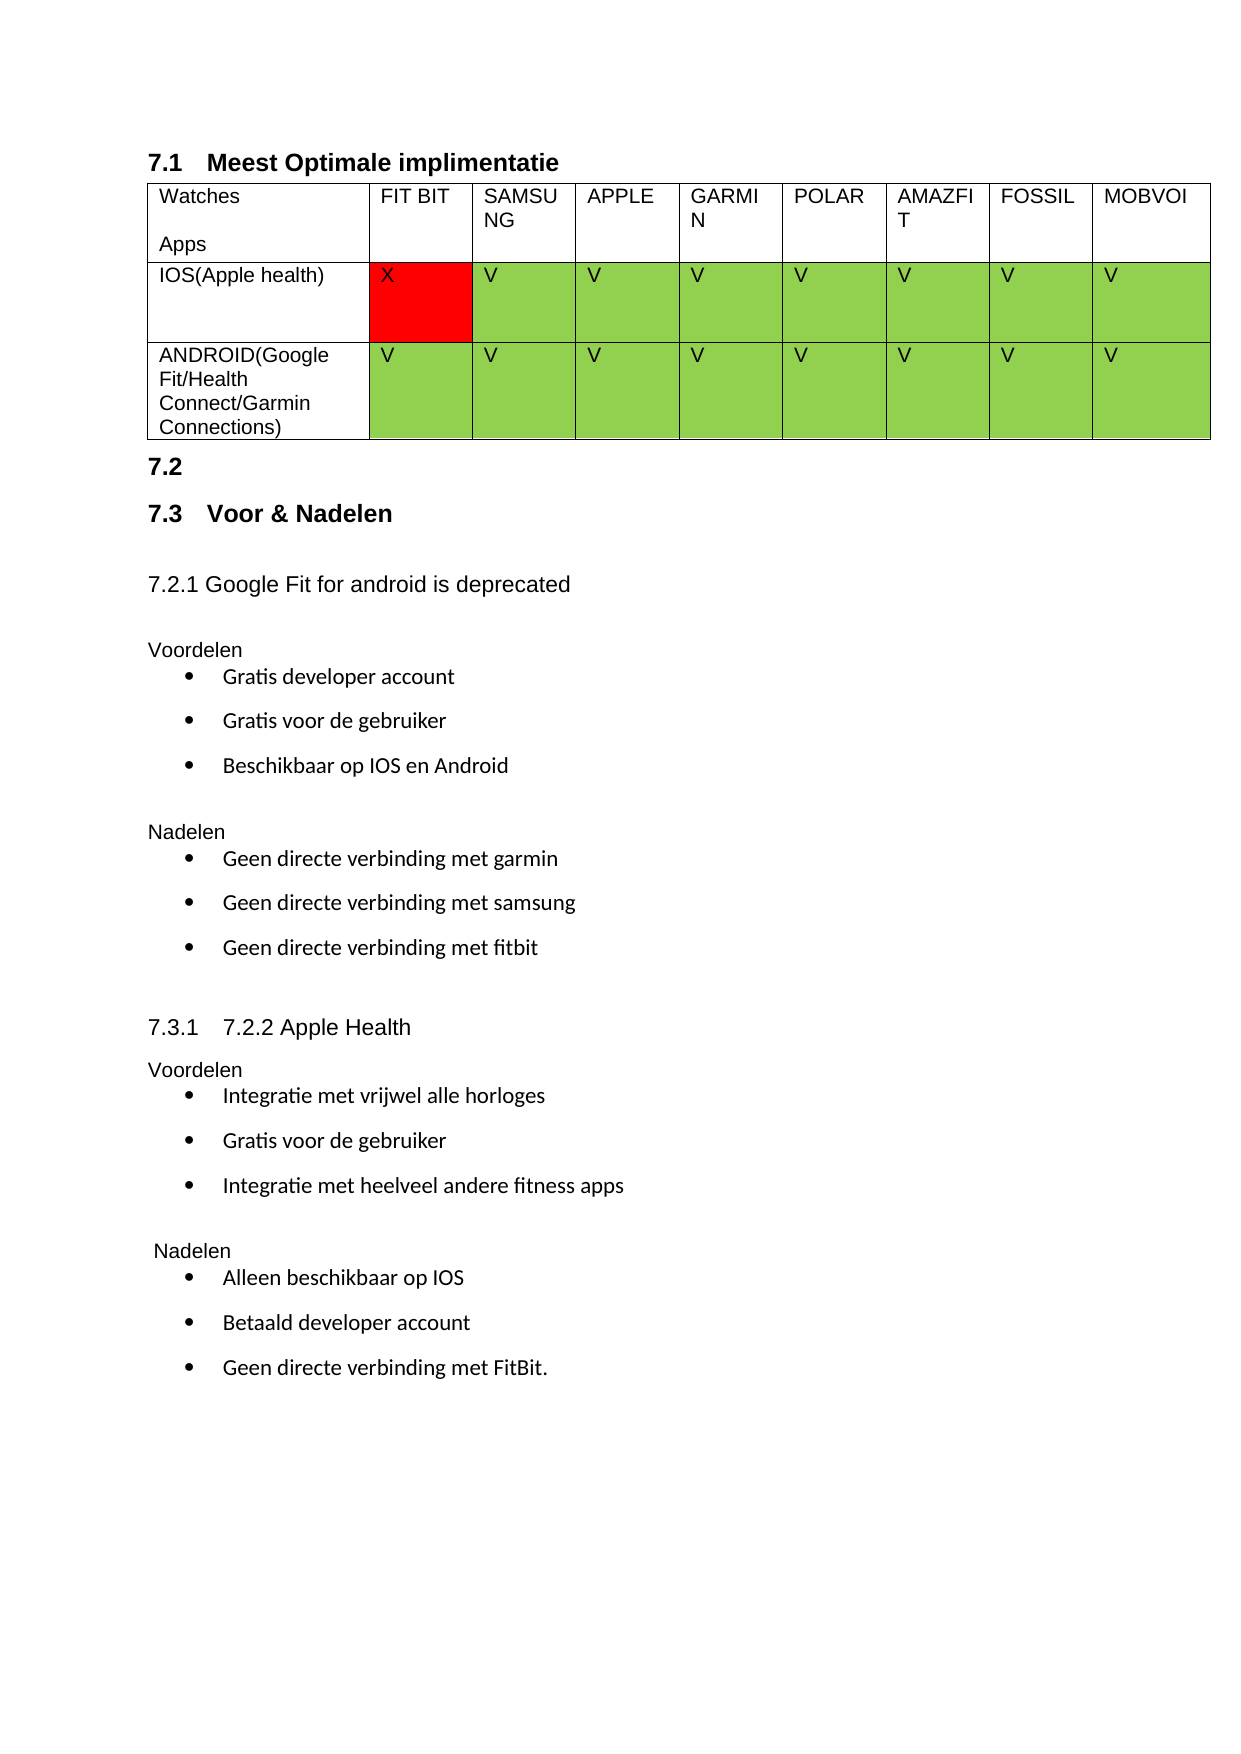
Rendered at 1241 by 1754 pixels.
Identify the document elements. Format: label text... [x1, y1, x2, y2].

table_cell V [783, 263, 886, 342]
table_header FIT BIT [370, 184, 472, 262]
table_cell V [576, 343, 679, 438]
list Geen directe verbinding met FitBit. [185, 1353, 1093, 1381]
table_cell V [370, 343, 472, 438]
table_cell V [473, 343, 575, 438]
table_cell V [473, 263, 575, 342]
table_cell V [783, 343, 886, 438]
subtitle Voor & Nadelen [148, 499, 1093, 528]
table_cell V [887, 343, 989, 438]
list Geen directe verbinding met garmin [185, 844, 1093, 872]
table_cell V [680, 263, 782, 342]
list Geen directe verbinding met samsung [185, 888, 1093, 917]
table_cell V [887, 263, 989, 342]
list Betaald developer account [185, 1308, 1093, 1336]
text Voordelen [148, 1057, 1093, 1081]
table_header SAMSUNG [473, 184, 575, 262]
table_cell V [990, 263, 1092, 342]
table_cell ANDROID(Google Fit/Health Connect/Garmin Connections) [148, 343, 369, 438]
list Gratis voor de gebruiker [185, 1126, 1093, 1154]
table_header AMAZFIT [887, 184, 989, 262]
subtitle 7.2.2 Apple Health [148, 1014, 1093, 1041]
table_header Watches Apps [148, 184, 369, 262]
table_cell V [680, 343, 782, 438]
text Nadelen [148, 820, 1093, 844]
list Alleen beschikbaar op IOS [185, 1263, 1093, 1291]
list Geen directe verbinding met fitbit [185, 933, 1093, 961]
list Integratie met vrijwel alle horloges [185, 1081, 1093, 1109]
list Beschikbaar op IOS en Android [185, 751, 1093, 779]
table_cell X [370, 263, 472, 342]
text Voordelen [148, 638, 1093, 662]
table_header GARMIN [680, 184, 782, 262]
text Nadelen [148, 1239, 1093, 1263]
table_cell V [990, 343, 1092, 438]
subtitle 7.2.1 Google Fit for android is deprecated [148, 571, 1093, 597]
table_cell V [1093, 343, 1210, 438]
subtitle Meest Optimale implimentatie [148, 148, 1093, 176]
list Gratis voor de gebruiker [185, 707, 1093, 734]
table_cell IOS(Apple health) [148, 263, 369, 342]
list Integratie met heelveel andere fitness apps [185, 1171, 1093, 1199]
table_header APPLE [576, 184, 679, 262]
table_cell V [576, 263, 679, 342]
table_header POLAR [783, 184, 886, 262]
list Gratis developer account [185, 662, 1093, 690]
table_header FOSSIL [990, 184, 1092, 262]
table_cell V [1093, 263, 1210, 342]
table_header MOBVOI [1093, 184, 1210, 262]
